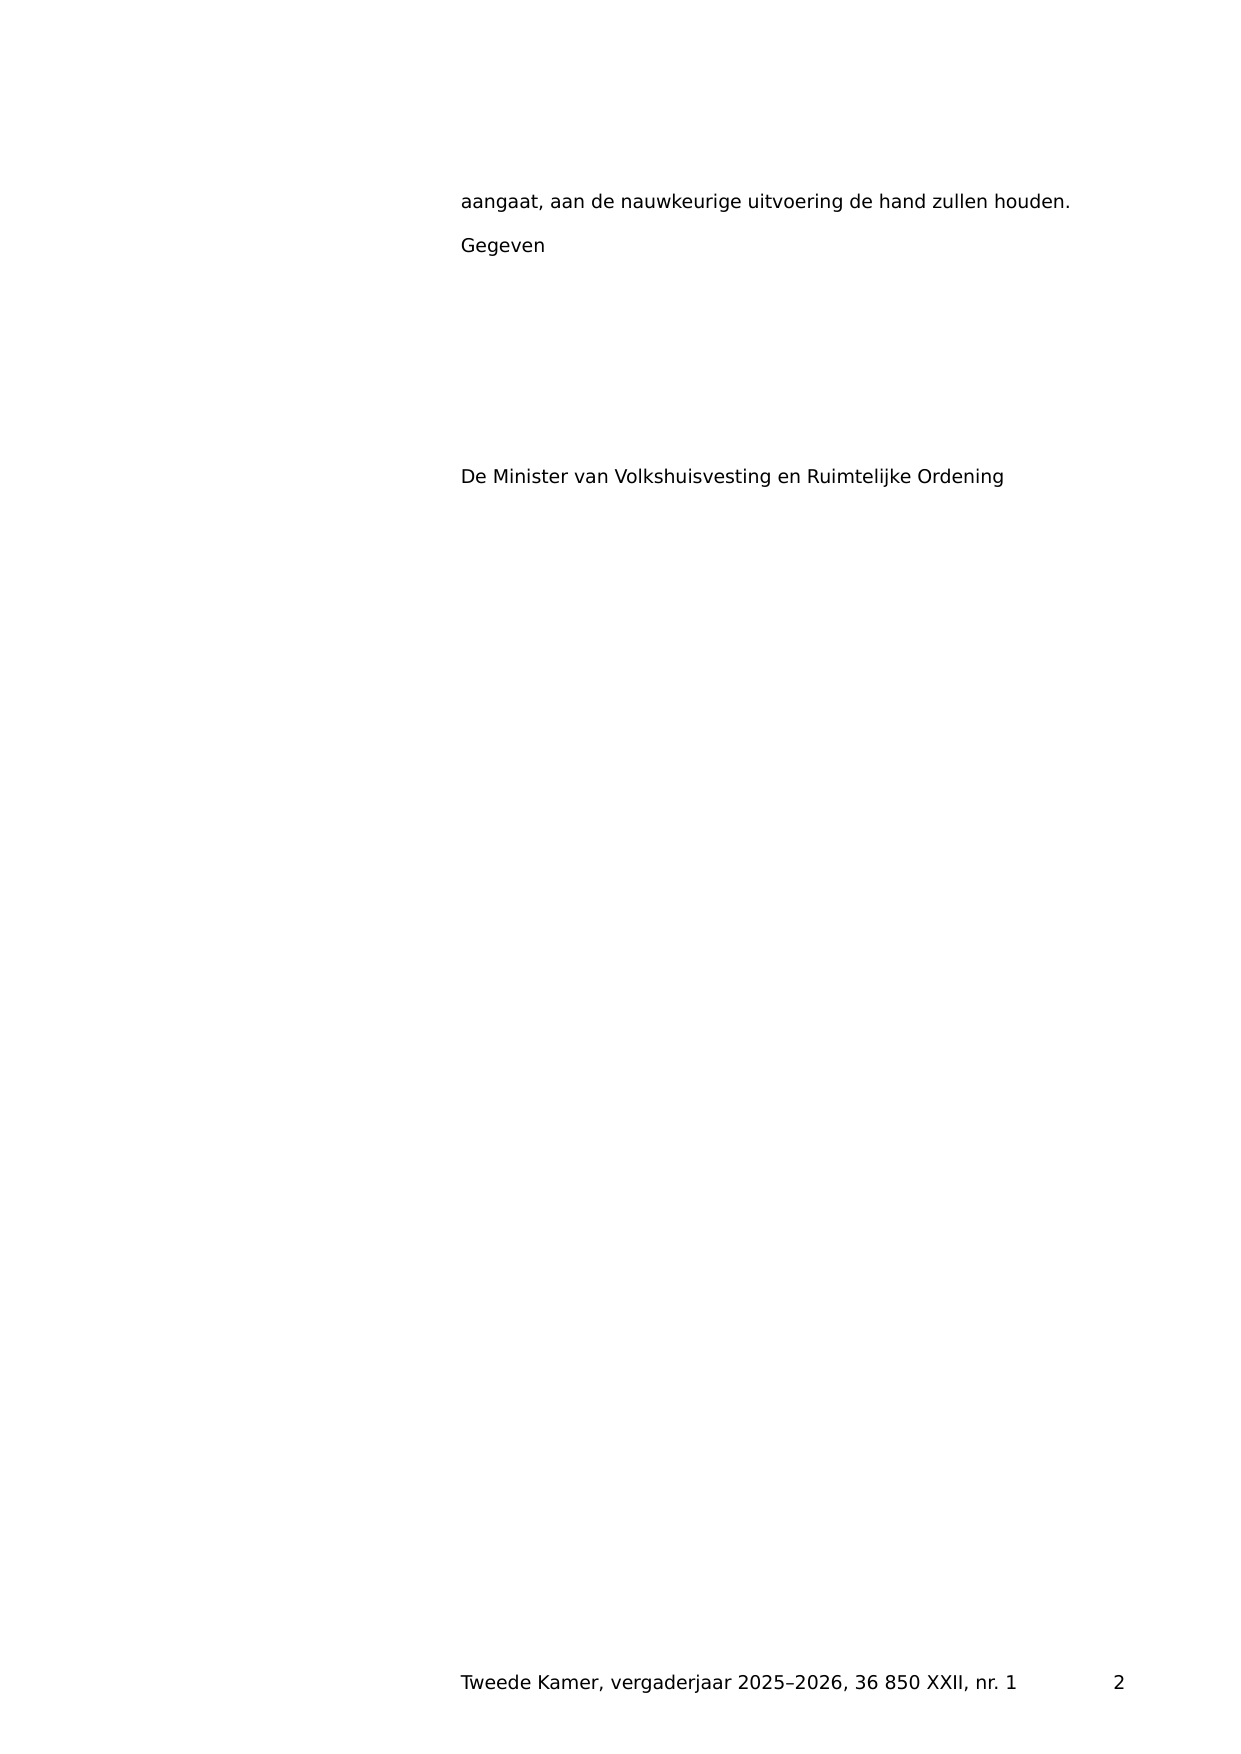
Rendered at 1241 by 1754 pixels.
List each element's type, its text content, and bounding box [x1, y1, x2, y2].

text aangaat, aan de nauwkeurige uitvoering de hand zullen houden. [461, 191, 1125, 213]
text De Minister van Volkshuisvesting en Ruimtelijke Ordening [461, 466, 1125, 488]
text Gegeven [461, 235, 1125, 257]
